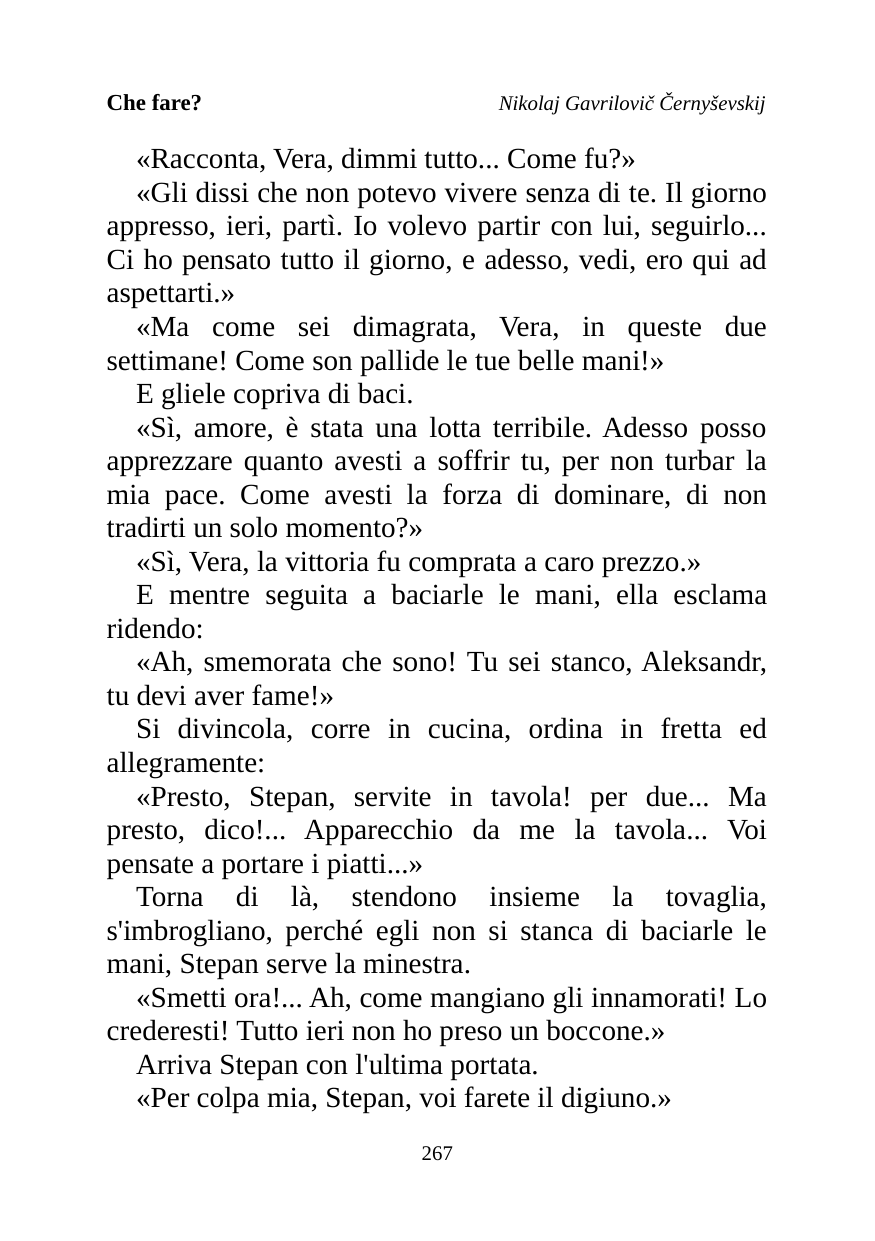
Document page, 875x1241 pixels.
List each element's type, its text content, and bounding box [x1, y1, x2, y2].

text Arriva Stepan con l'ultima portata. [106, 1047, 768, 1081]
text «Smetti ora!... Ah, come mangiano gli innamorati! Lo crederesti! Tutto ieri non ho preso un boccone.» [106, 980, 768, 1047]
text «Per colpa mia, Stepan, voi farete il digiuno.» [106, 1081, 768, 1114]
text «Sì, amore, è stata una lotta terribile. Adesso posso apprezzare quanto avesti a soffrir tu, per non turbar la mia pace. Come avesti la forza di dominare, di non tradirti un solo momento?» [106, 410, 768, 544]
text Si divincola, corre in cucina, ordina in fretta ed allegramente: [106, 712, 768, 779]
text Torna di là, stendono insieme la tovaglia, s'imbrogliano, perché egli non si stanca di baciarle le mani, Stepan serve la minestra. [106, 879, 768, 980]
text «Gli dissi che non potevo vivere senza di te. Il giorno appresso, ieri, partì. Io volevo partir con lui, seguirlo... Ci ho pensato tutto il giorno, e adesso, vedi, ero qui ad aspettarti.» [106, 175, 768, 309]
text «Ah, smemorata che sono! Tu sei stanco, Aleksandr, tu devi aver fame!» [106, 644, 768, 712]
text E mentre seguita a baciarle le mani, ella esclama ridendo: [106, 577, 768, 644]
text E gliele copriva di baci. [106, 376, 768, 410]
text «Racconta, Vera, dimmi tutto... Come fu?» [106, 141, 768, 175]
text «Presto, Stepan, servite in tavola! per due... Ma presto, dico!... Apparecchio da me la tavola... Voi pensate a portare i piatti...» [106, 779, 768, 879]
text «Sì, Vera, la vittoria fu comprata a caro prezzo.» [106, 544, 768, 577]
text «Ma come sei dimagrata, Vera, in queste due settimane! Come son pallide le tue belle mani!» [106, 309, 768, 376]
